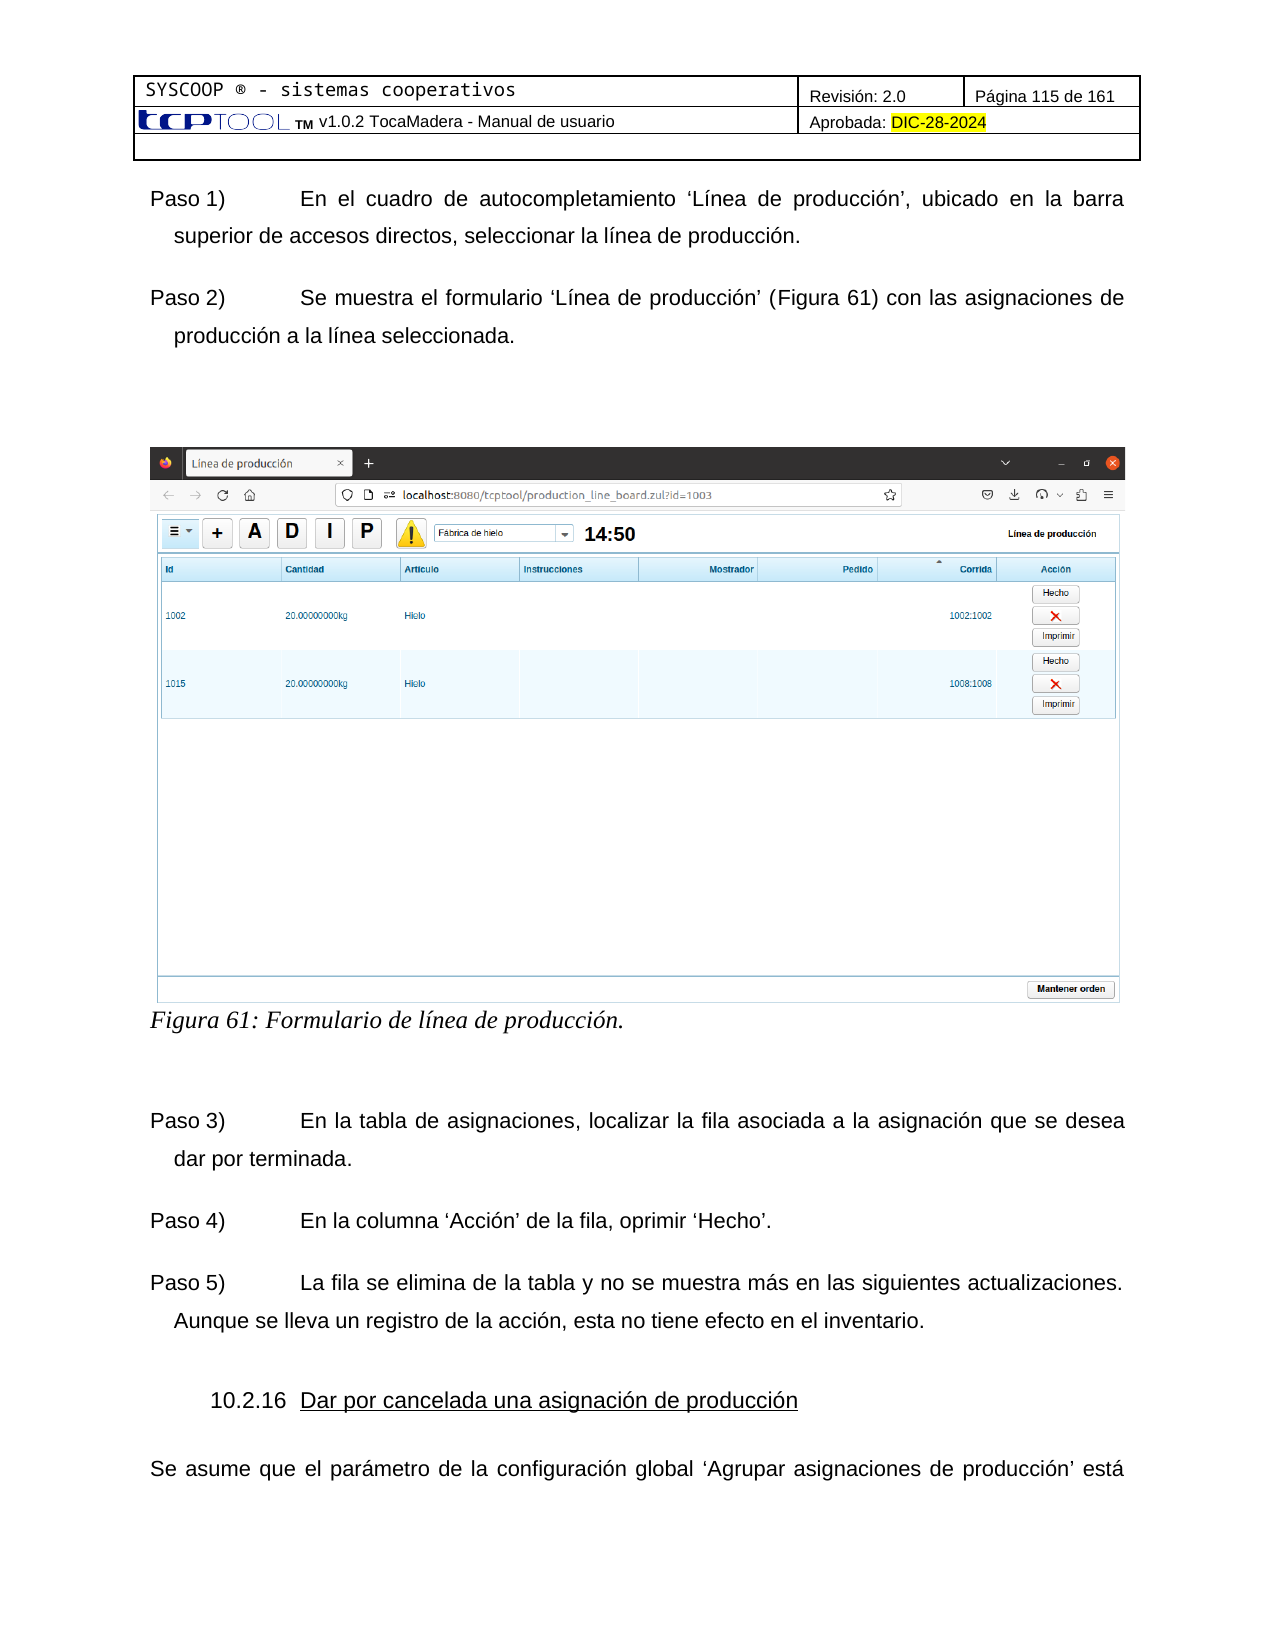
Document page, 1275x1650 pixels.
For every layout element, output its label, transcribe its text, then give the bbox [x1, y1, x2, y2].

text Se asume que el parámetro de la configuración global ‘Agrupar asignaciones de producción’ está [150, 1456, 1125, 1481]
list Se muestra el formulario ‘Línea de producción’ (Figura 61) con las asignaciones de producción a la línea seleccionada. [150, 285, 1125, 348]
list En la tabla de asignaciones, localizar la fila asociada a la asignación que se desea dar por terminada. [150, 1108, 1125, 1171]
picture [150, 447, 1125, 1006]
picture [138, 110, 290, 130]
list La fila se elimina de la tabla y no se muestra más en las siguientes actualizaciones. Aunque se lleva un registro de la acción, esta no tiene efecto en el inventario. [150, 1270, 1125, 1333]
list En el cuadro de autocompletamiento ‘Línea de producción’, ubicado en la barra superior de accesos directos, seleccionar la línea de producción. [150, 186, 1125, 249]
list En la columna ‘Acción’ de la fila, oprimir ‘Hecho’. [150, 1208, 1125, 1233]
subtitle Dar por cancelada una asignación de producción [210, 1387, 1125, 1414]
text Figura 61: Formulario de línea de producción. [150, 1006, 1125, 1034]
